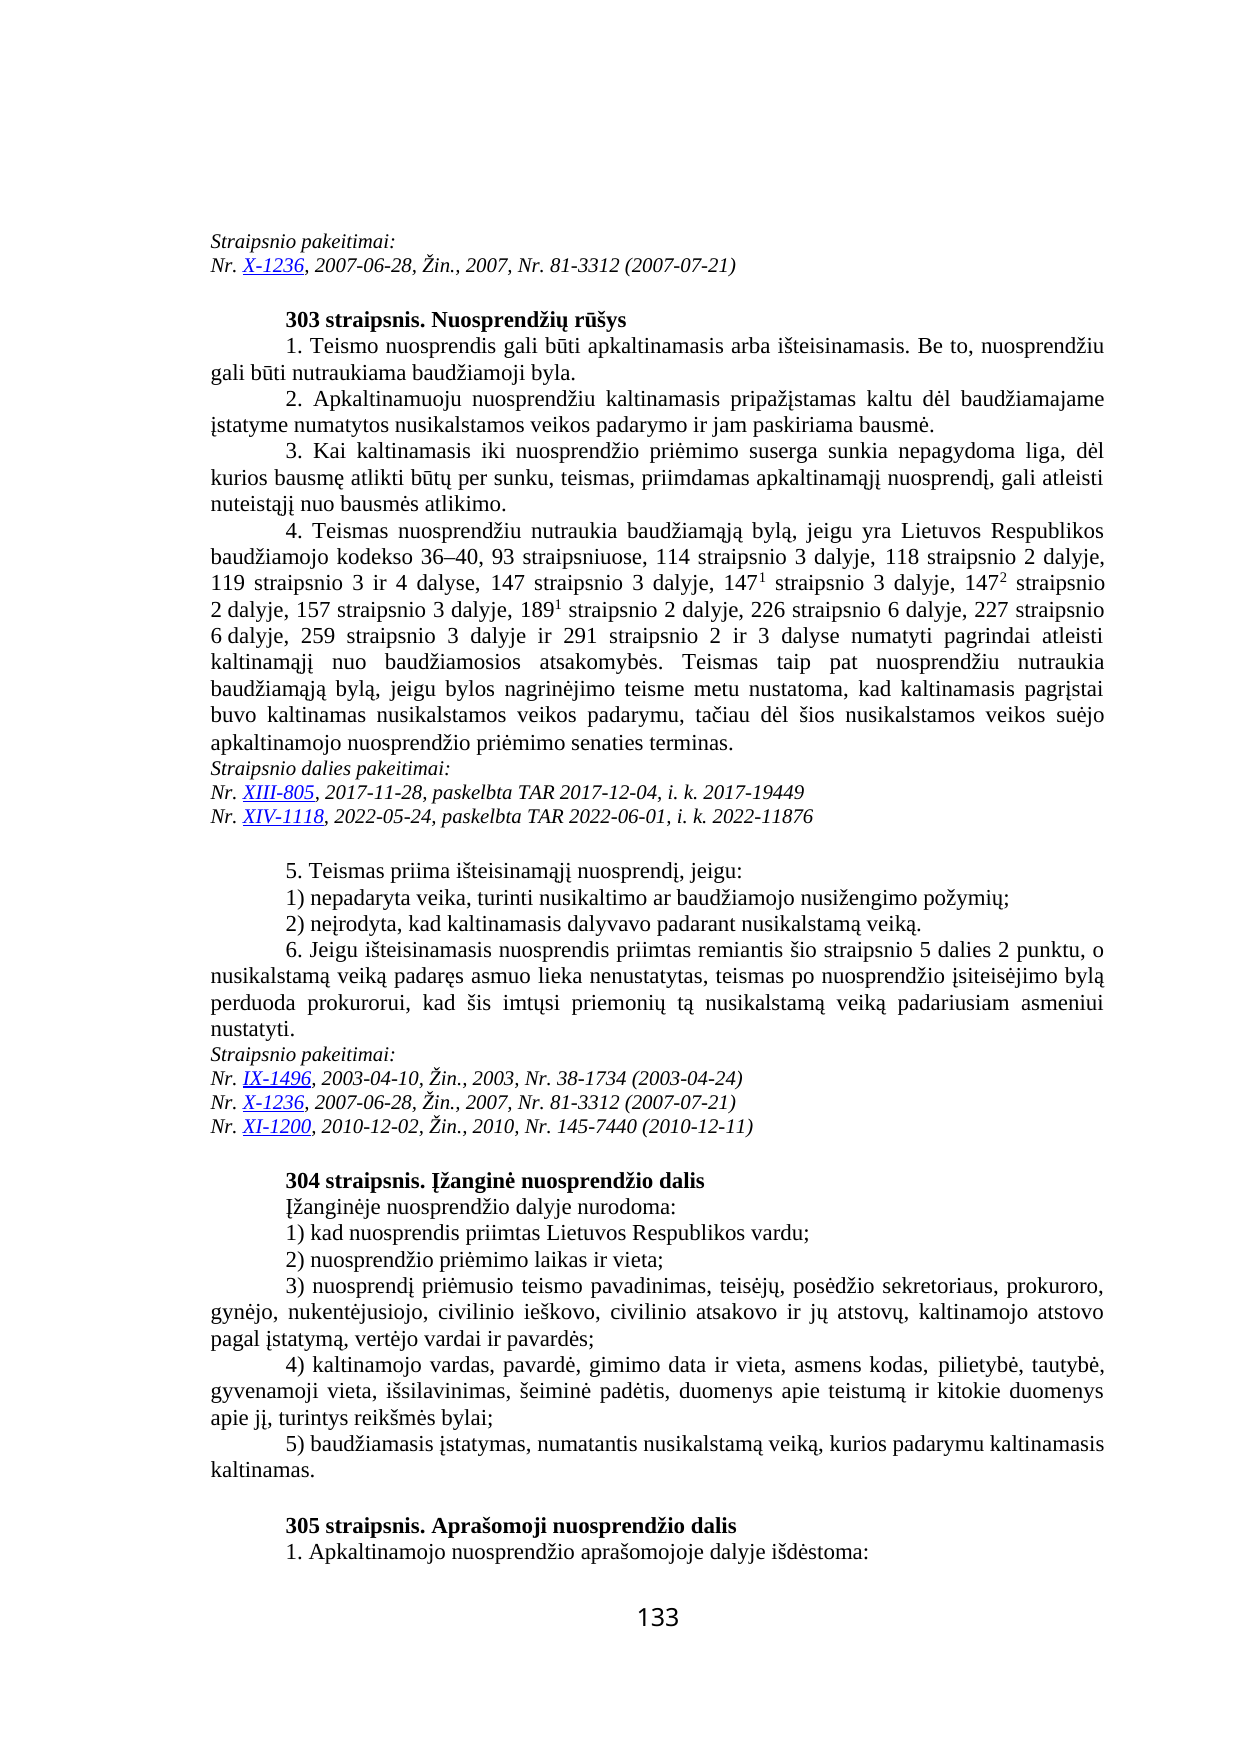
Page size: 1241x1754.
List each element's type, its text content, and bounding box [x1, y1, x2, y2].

text Nr. X-1236, 2007-06-28, Žin., 2007, Nr. 81-3312 (2007-07-21) [210, 1090, 1105, 1114]
text Nr. XIII-805, 2017-11-28, paskelbta TAR 2017-12-04, i. k. 2017-19449 [210, 780, 1105, 804]
text 304 straipsnis. Įžanginė nuosprendžio dalis [210, 1167, 1105, 1193]
text 1) nepadaryta veika, turinti nusikaltimo ar baudžiamojo nusižengimo požymių; [210, 883, 1105, 910]
text 6. Jeigu išteisinamasis nuosprendis priimtas remiantis šio straipsnio 5 dalies 2 punktu, o nusikalstamą veiką padaręs asmuo lieka nenustatytas, teismas po nuosprendžio įsiteisėjimo bylą perduoda prokurorui, kad šis imtųsi priemonių tą nusikalstamą veiką padariusiam asmeniui nustatyti. [210, 936, 1105, 1042]
text 3. Kai kaltinamasis iki nuosprendžio priėmimo suserga sunkia nepagydoma liga, dėl kurios bausmę atlikti būtų per sunku, teismas, priimdamas apkaltinamąjį nuosprendį, gali atleisti nuteistąjį nuo bausmės atlikimo. [210, 438, 1105, 517]
text Nr. IX-1496, 2003-04-10, Žin., 2003, Nr. 38-1734 (2003-04-24) [210, 1066, 1105, 1090]
text 1. Teismo nuosprendis gali būti apkaltinamasis arba išteisinamasis. Be to, nuosprendžiu gali būti nutraukiama baudžiamoji byla. [210, 332, 1105, 385]
text Nr. XI-1200, 2010-12-02, Žin., 2010, Nr. 145-7440 (2010-12-11) [210, 1114, 1105, 1138]
text 303 straipsnis. Nuosprendžių rūšys [210, 306, 1105, 332]
text 1. Apkaltinamojo nuosprendžio aprašomojoje dalyje išdėstoma: [210, 1538, 1105, 1564]
text Straipsnio pakeitimai: [210, 1042, 1105, 1066]
text 5) baudžiamasis įstatymas, numatantis nusikalstamą veiką, kurios padarymu kaltinamasis kaltinamas. [210, 1430, 1105, 1483]
text 1) kad nuosprendis priimtas Lietuvos Respublikos vardu; [210, 1219, 1105, 1246]
text 3) nuosprendį priėmusio teismo pavadinimas, teisėjų, posėdžio sekretoriaus, prokuroro, gynėjo, nukentėjusiojo, civilinio ieškovo, civilinio atsakovo ir jų atstovų, kaltinamojo atstovo pagal įstatymą, vertėjo vardai ir pavardės; [210, 1272, 1105, 1351]
text 4. Teismas nuosprendžiu nutraukia baudžiamąją bylą, jeigu yra Lietuvos Respublikos baudžiamojo kodekso 36–40, 93 straipsniuose, 114 straipsnio 3 dalyje, 118 straipsnio 2 dalyje, 119 straipsnio 3 ir 4 dalyse, 147 straipsnio 3 dalyje, 1471 straipsnio 3 dalyje, 1472 straipsnio 2 dalyje, 157 straipsnio 3 dalyje, 1891 straipsnio 2 dalyje, 226 straipsnio 6 dalyje, 227 straipsnio 6 dalyje, 259 straipsnio 3 dalyje ir 291 straipsnio 2 ir 3 dalyse numatyti pagrindai atleisti kaltinamąjį nuo baudžiamosios atsakomybės. Teismas taip pat nuosprendžiu nutraukia baudžiamąją bylą, jeigu bylos nagrinėjimo teisme metu nustatoma, kad kaltinamasis pagrįstai buvo kaltinamas nusikalstamos veikos padarymu, tačiau dėl šios nusikalstamos veikos suėjo apkaltinamojo nuosprendžio priėmimo senaties terminas. [210, 517, 1105, 756]
text Nr. X-1236, 2007-06-28, Žin., 2007, Nr. 81-3312 (2007-07-21) [210, 253, 1105, 277]
text 2. Apkaltinamuoju nuosprendžiu kaltinamasis pripažįstamas kaltu dėl baudžiamajame įstatyme numatytos nusikalstamos veikos padarymo ir jam paskiriama bausmė. [210, 385, 1105, 438]
text 305 straipsnis. Aprašomoji nuosprendžio dalis [210, 1512, 1105, 1538]
text 4) kaltinamojo vardas, pavardė, gimimo data ir vieta, asmens kodas, pilietybė, tautybė, gyvenamoji vieta, išsilavinimas, šeiminė padėtis, duomenys apie teistumą ir kitokie duomenys apie jį, turintys reikšmės bylai; [210, 1351, 1105, 1430]
text Nr. XIV-1118, 2022-05-24, paskelbta TAR 2022-06-01, i. k. 2022-11876 [210, 804, 1105, 828]
text 2) nuosprendžio priėmimo laikas ir vieta; [210, 1246, 1105, 1272]
text Įžanginėje nuosprendžio dalyje nurodoma: [210, 1193, 1105, 1219]
text Straipsnio pakeitimai: [210, 229, 1105, 253]
text 2) neįrodyta, kad kaltinamasis dalyvavo padarant nusikalstamą veiką. [210, 910, 1105, 936]
text 5. Teismas priima išteisinamąjį nuosprendį, jeigu: [210, 857, 1105, 883]
text Straipsnio dalies pakeitimai: [210, 756, 1105, 780]
